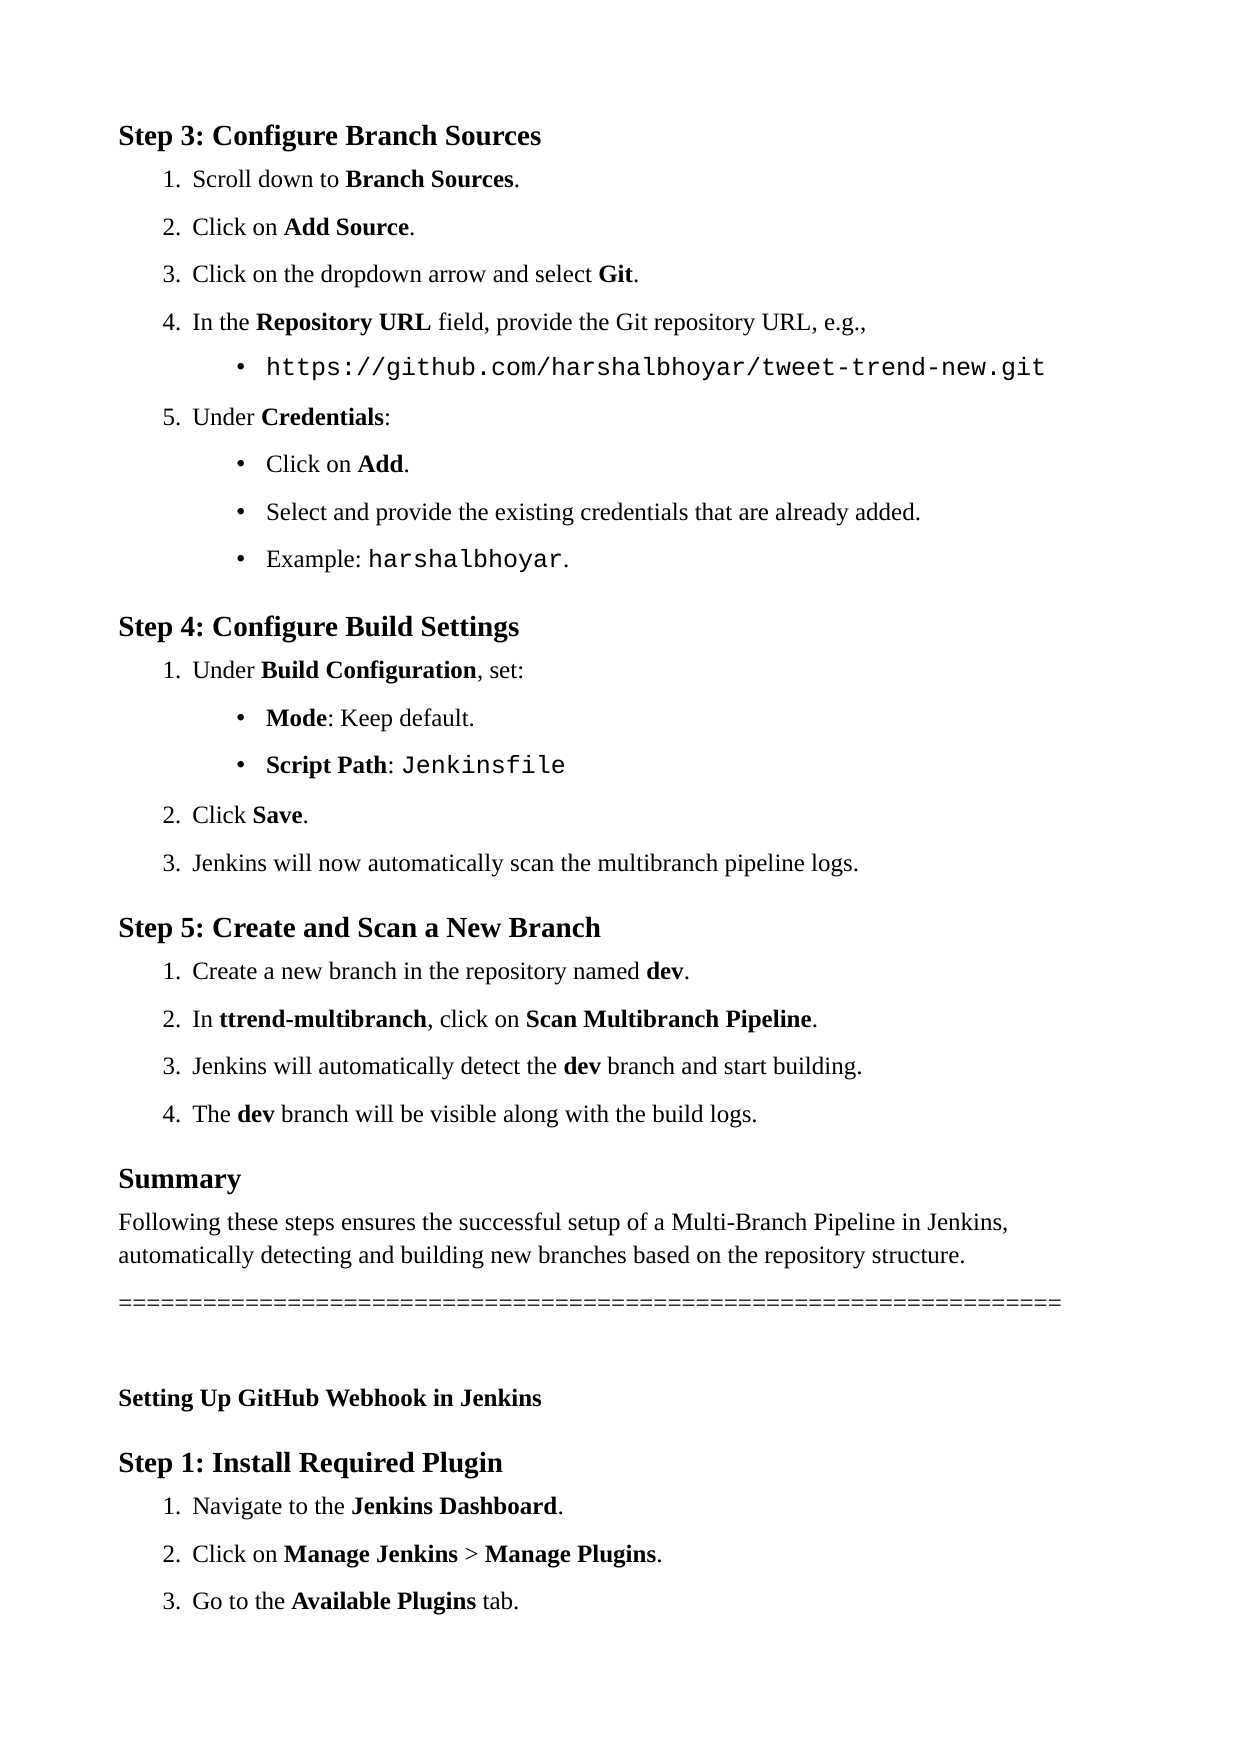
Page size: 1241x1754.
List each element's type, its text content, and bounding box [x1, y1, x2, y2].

list Script Path: Jenkinsfile [236, 750, 1122, 781]
subtitle Step 3: Configure Branch Sources [118, 118, 1122, 152]
text =================================================================== [118, 1288, 1122, 1317]
list In the Repository URL field, provide the Git repository URL, e.g., [162, 307, 1122, 336]
list The dev branch will be visible along with the build logs. [162, 1099, 1122, 1128]
list Mode: Keep default. [236, 703, 1122, 731]
list Click on Manage Jenkins > Manage Plugins. [162, 1539, 1122, 1568]
list https://github.com/harshalbhoyar/tweet-trend-new.git [236, 354, 1122, 383]
list Click on Add. [236, 449, 1122, 478]
subtitle Step 1: Install Required Plugin [118, 1445, 1122, 1479]
list Create a new branch in the repository named dev. [162, 956, 1122, 985]
list Jenkins will automatically detect the dev branch and start building. [162, 1051, 1122, 1080]
list Example: harshalbhoyar. [236, 544, 1122, 575]
list Click Save. [162, 800, 1122, 829]
list Select and provide the existing credentials that are already added. [236, 497, 1122, 526]
list Jenkins will now automatically scan the multibranch pipeline logs. [162, 848, 1122, 877]
list Under Credentials: [162, 402, 1122, 430]
subtitle Summary [118, 1161, 1122, 1195]
list Scroll down to Branch Sources. [162, 164, 1122, 193]
subtitle Step 5: Create and Scan a New Branch [118, 910, 1122, 944]
list Click on the dropdown arrow and select Git. [162, 259, 1122, 288]
text Following these steps ensures the successful setup of a Multi-Branch Pipeline in Jenkins, automatically detecting and building new branches based on the repository structure. [118, 1207, 1122, 1269]
list Click on Add Source. [162, 212, 1122, 241]
list Under Build Configuration, set: [162, 655, 1122, 684]
text Setting Up GitHub Webhook in Jenkins [118, 1383, 1122, 1412]
list In ttrend-multibranch, click on Scan Multibranch Pipeline. [162, 1004, 1122, 1032]
list Navigate to the Jenkins Dashboard. [162, 1491, 1122, 1520]
subtitle Step 4: Configure Build Settings [118, 609, 1122, 643]
list Go to the Available Plugins tab. [162, 1586, 1122, 1615]
